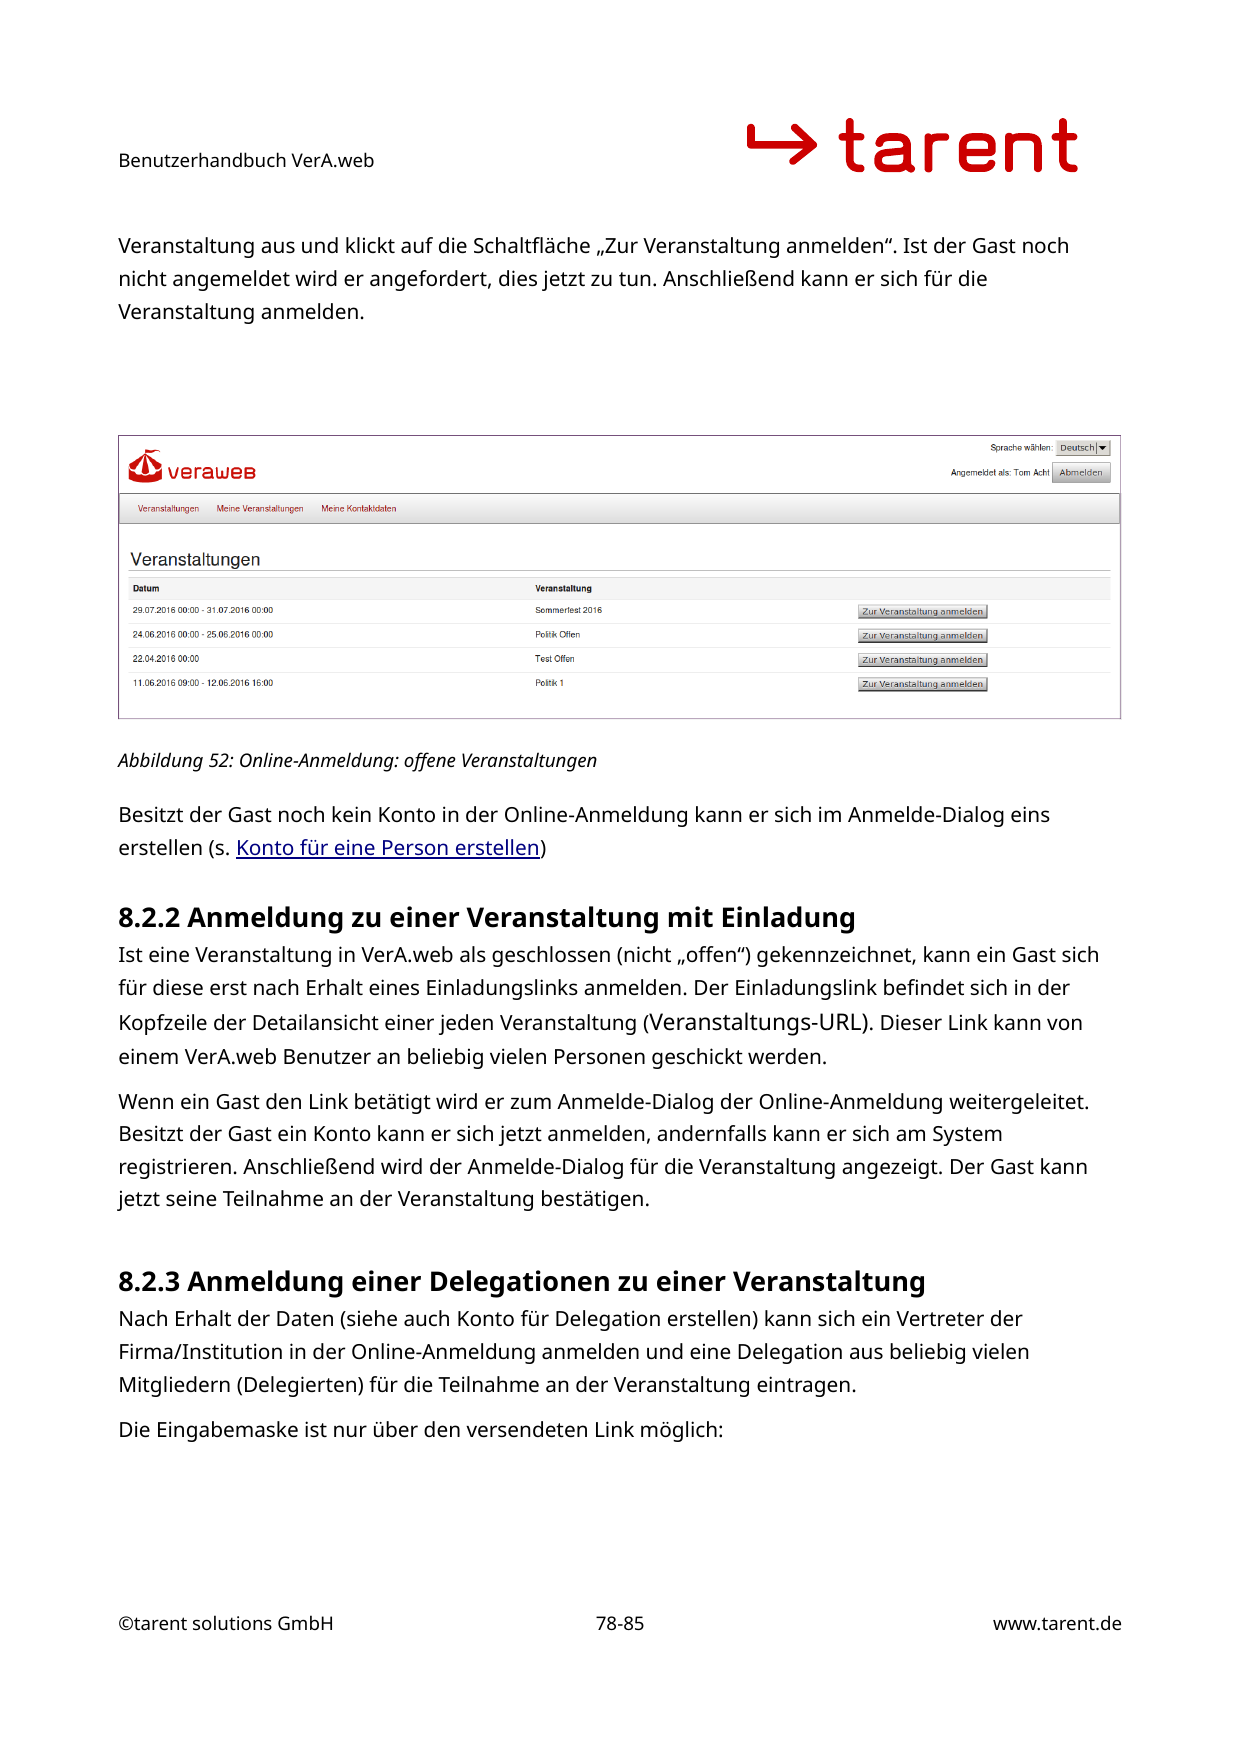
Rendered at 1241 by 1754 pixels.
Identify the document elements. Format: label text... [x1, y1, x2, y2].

picture [118, 435, 1122, 720]
subtitle Anmeldung zu einer Veranstaltung mit Einladung [118, 898, 1122, 935]
text Veranstaltung aus und klickt auf die Schaltfläche „Zur Veranstaltung anmelden“. Ist der Gast noch nicht angemeldet wird er angefordert, dies jetzt zu tun. Anschließend kann er sich für die Veranstaltung anmelden. [118, 232, 1122, 325]
text Nach Erhalt der Daten (siehe auch Konto für Delegation erstellen) kann sich ein Vertreter der Firma/Institution in der Online-Anmeldung anmelden und eine Delegation aus beliebig vielen Mitgliedern (Delegierten) für die Teilnahme an der Veranstaltung eintragen. [118, 1304, 1122, 1398]
text Wenn ein Gast den Link betätigt wird er zum Anmelde-Dialog der Online-Anmeldung weitergeleitet. Besitzt der Gast ein Konto kann er sich jetzt anmelden, andernfalls kann er sich am System registrieren. Anschließend wird der Anmelde-Dialog für die Veranstaltung angezeigt. Der Gast kann jetzt seine Teilnahme an der Veranstaltung bestätigen. [118, 1087, 1122, 1213]
text Abbildung 52: Online-Anmeldung: offene Veranstaltungen [118, 720, 1122, 773]
subtitle Anmeldung einer Delegationen zu einer Veranstaltung [118, 1262, 1122, 1299]
text Besitzt der Gast noch kein Konto in der Online-Anmeldung kann er sich im Anmelde-Dialog eins erstellen (s. Konto für eine Person erstellen) [118, 773, 1122, 861]
text Ist eine Veranstaltung in VerA.web als geschlossen (nicht „offen“) gekennzeichnet, kann ein Gast sich für diese erst nach Erhalt eines Einladungslinks anmelden. Der Einladungslink befindet sich in der Kopfzeile der Detailansicht einer jeden Veranstaltung (Veranstaltungs-URL). Dieser Link kann von einem VerA.web Benutzer an beliebig vielen Personen geschickt werden. [118, 941, 1122, 1070]
text [118, 407, 1122, 435]
text Die Eingabemaske ist nur über den versendeten Link möglich: [118, 1415, 1122, 1443]
